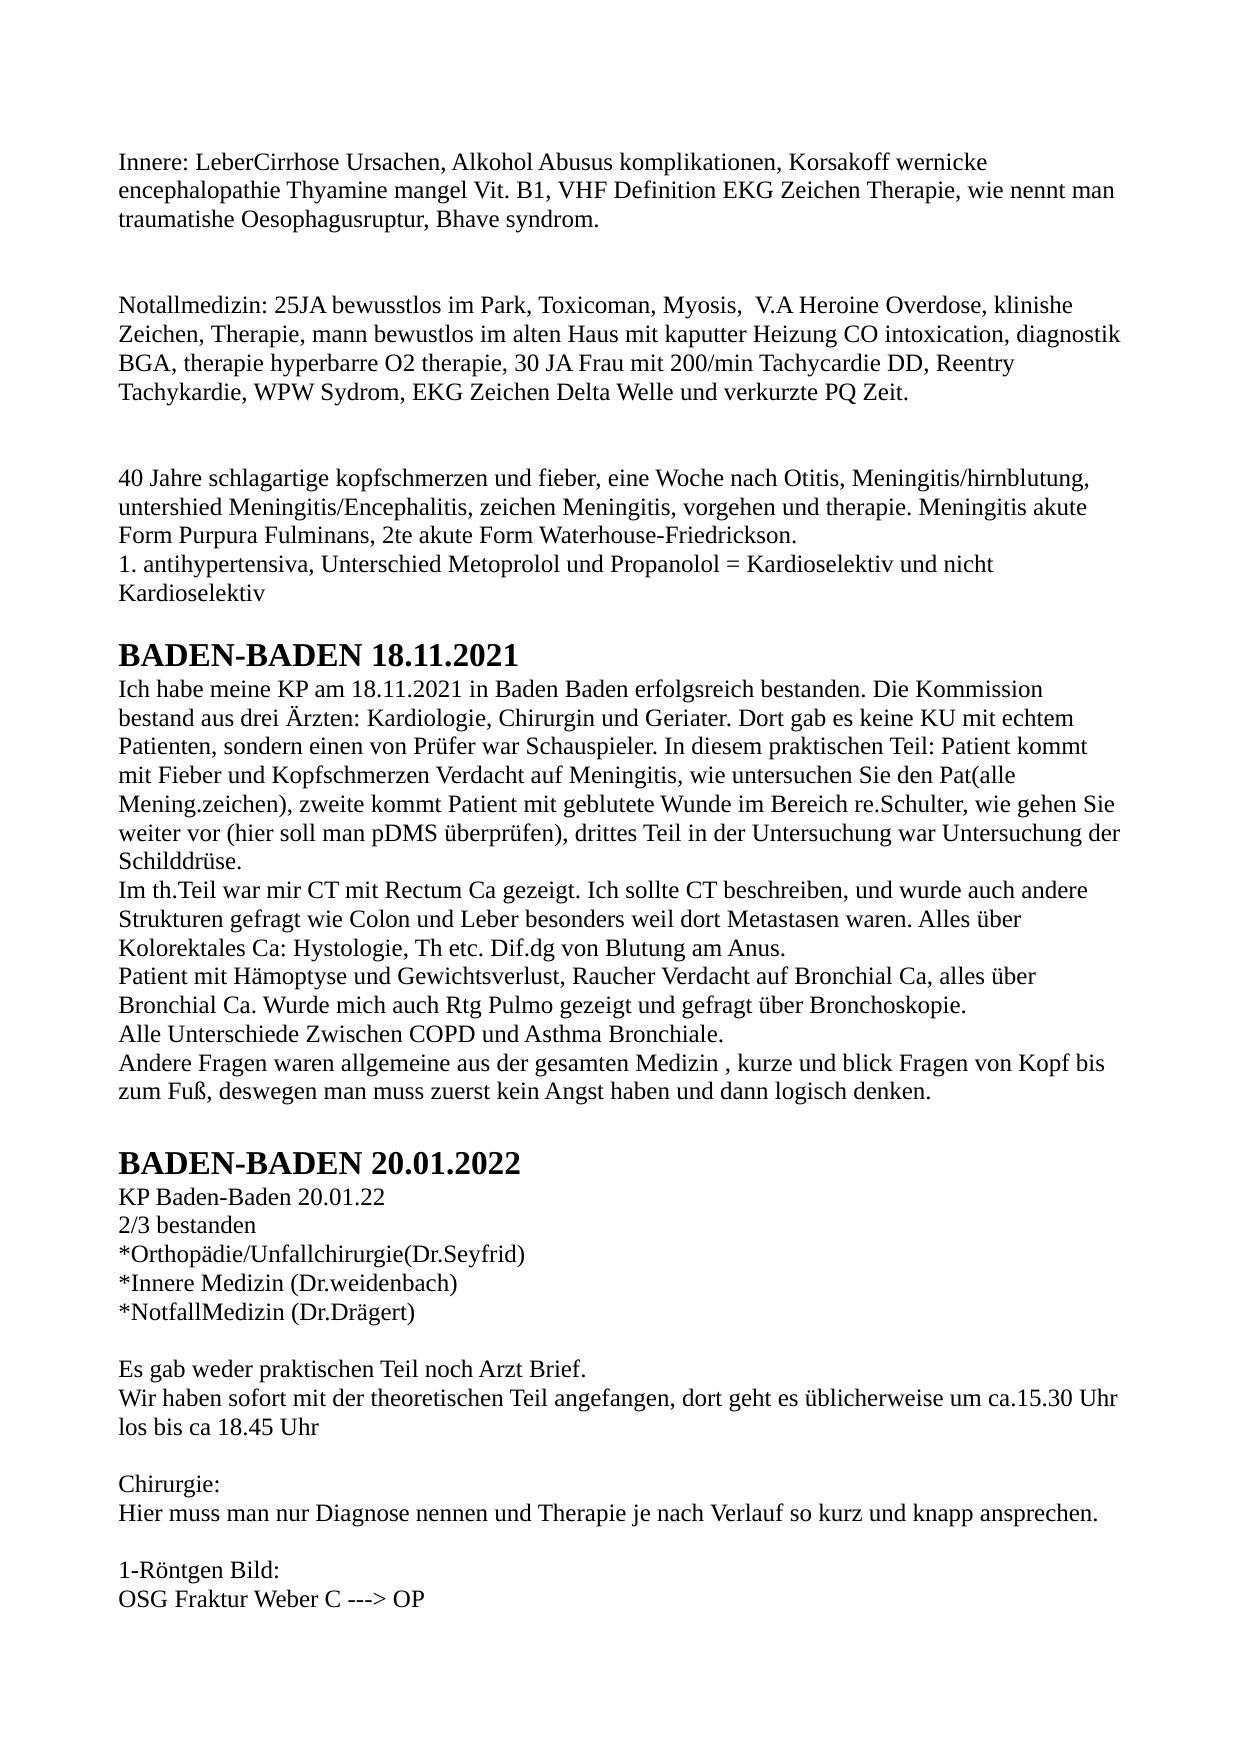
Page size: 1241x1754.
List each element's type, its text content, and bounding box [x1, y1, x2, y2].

text KP Baden-Baden 20.01.22 [118, 1182, 1122, 1211]
text Andere Fragen waren allgemeine aus der gesamten Medizin , kurze und blick Fragen von Kopf bis zum Fuß, deswegen man muss zuerst kein Angst haben und dann logisch denken. [118, 1048, 1122, 1105]
text BADEN-BADEN 20.01.2022 [118, 1143, 1122, 1182]
text *Orthopädie/Unfallchirurgie(Dr.Seyfrid) [118, 1239, 1122, 1268]
text Patient mit Hämoptyse und Gewichtsverlust, Raucher Verdacht auf Bronchial Ca, alles über Bronchial Ca. Wurde mich auch Rtg Pulmo gezeigt und gefragt über Bronchoskopie. [118, 961, 1122, 1019]
text Wir haben sofort mit der theoretischen Teil angefangen, dort geht es üblicherweise um ca.15.30 Uhr los bis ca 18.45 Uhr [118, 1383, 1122, 1441]
text BADEN-BADEN 18.11.2021 [118, 636, 1122, 674]
text Alle Unterschiede Zwischen COPD und Asthma Bronchiale. [118, 1019, 1122, 1048]
text Hier muss man nur Diagnose nennen und Therapie je nach Verlauf so kurz und knapp ansprechen. [118, 1498, 1122, 1527]
text Im th.Teil war mir CT mit Rectum Ca gezeigt. Ich sollte CT beschreiben, und wurde auch andere Strukturen gefragt wie Colon und Leber besonders weil dort Metastasen waren. Alles über Kolorektales Ca: Hystologie, Th etc. Dif.dg von Blutung am Anus. [118, 875, 1122, 961]
text Innere: LeberCirrhose Ursachen, Alkohol Abusus komplikationen, Korsakoff wernicke encephalopathie Thyamine mangel Vit. B1, VHF Definition EKG Zeichen Therapie, wie nennt man traumatishe Oesophagusruptur, Bhave syndrom. [118, 147, 1122, 233]
text 40 Jahre schlagartige kopfschmerzen und fieber, eine Woche nach Otitis, Meningitis/hirnblutung, untershied Meningitis/Encephalitis, zeichen Meningitis, vorgehen und therapie. Meningitis akute Form Purpura Fulminans, 2te akute Form Waterhouse-Friedrickson. [118, 463, 1122, 549]
text 1. antihypertensiva, Unterschied Metoprolol und Propanolol = Kardioselektiv und nicht Kardioselektiv [118, 549, 1122, 607]
text Chirurgie: [118, 1469, 1122, 1498]
text 2/3 bestanden [118, 1211, 1122, 1239]
text OSG Fraktur Weber C ---> OP [118, 1584, 1122, 1613]
text Es gab weder praktischen Teil noch Arzt Brief. [118, 1354, 1122, 1383]
text *NotfallMedizin (Dr.Drägert) [118, 1297, 1122, 1326]
text Notallmedizin: 25JA bewusstlos im Park, Toxicoman, Myosis, V.A Heroine Overdose, klinishe Zeichen, Therapie, mann bewustlos im alten Haus mit kaputter Heizung CO intoxication, diagnostik BGA, therapie hyperbarre O2 therapie, 30 JA Frau mit 200/min Tachycardie DD, Reentry Tachykardie, WPW Sydrom, EKG Zeichen Delta Welle und verkurzte PQ Zeit. [118, 291, 1122, 406]
text 1-Röntgen Bild: [118, 1556, 1122, 1584]
text *Innere Medizin (Dr.weidenbach) [118, 1268, 1122, 1297]
text Ich habe meine KP am 18.11.2021 in Baden Baden erfolgsreich bestanden. Die Kommission bestand aus drei Ärzten: Kardiologie, Chirurgin und Geriater. Dort gab es keine KU mit echtem Patienten, sondern einen von Prüfer war Schauspieler. In diesem praktischen Teil: Patient kommt mit Fieber und Kopfschmerzen Verdacht auf Meningitis, wie untersuchen Sie den Pat(alle Mening.zeichen), zweite kommt Patient mit geblutete Wunde im Bereich re.Schulter, wie gehen Sie weiter vor (hier soll man pDMS überprüfen), drittes Teil in der Untersuchung war Untersuchung der Schilddrüse. [118, 674, 1122, 875]
